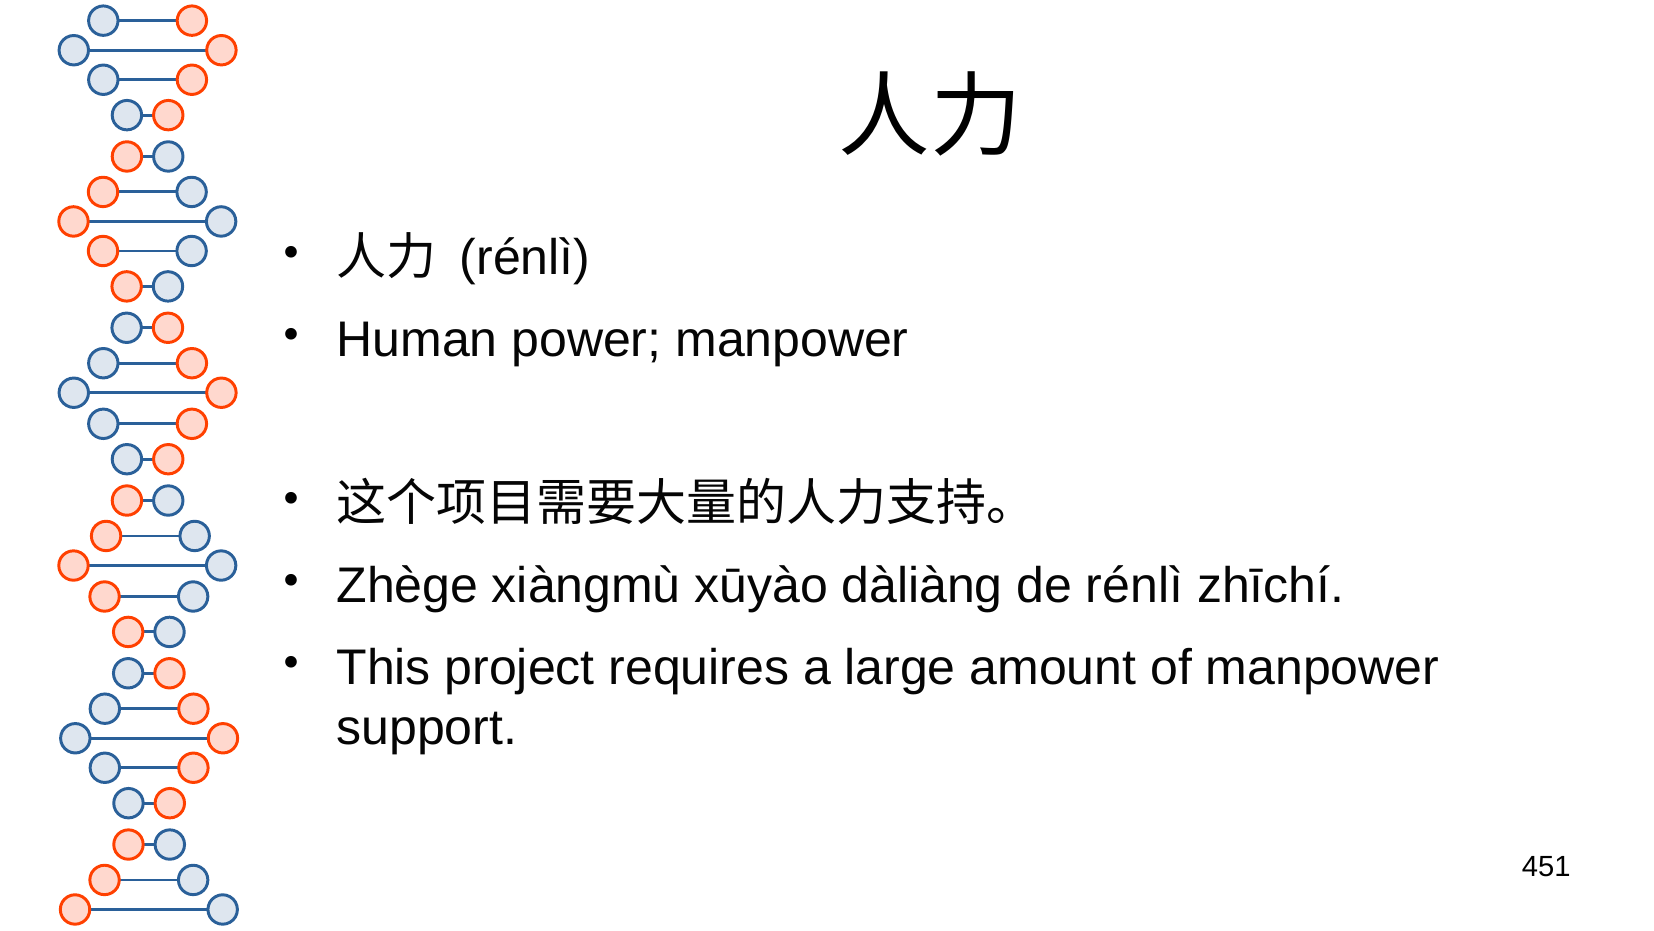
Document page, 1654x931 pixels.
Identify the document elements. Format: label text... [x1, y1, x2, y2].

list 人力 (rénlì) Human power; manpower 这个项目需要大量的人力支持。 Zhège xiàngmù xūyào dàliàng de rénlì zhīchí. This project requires a large amount of manpower support. [265, 224, 1595, 764]
title 人力 [265, 35, 1595, 189]
